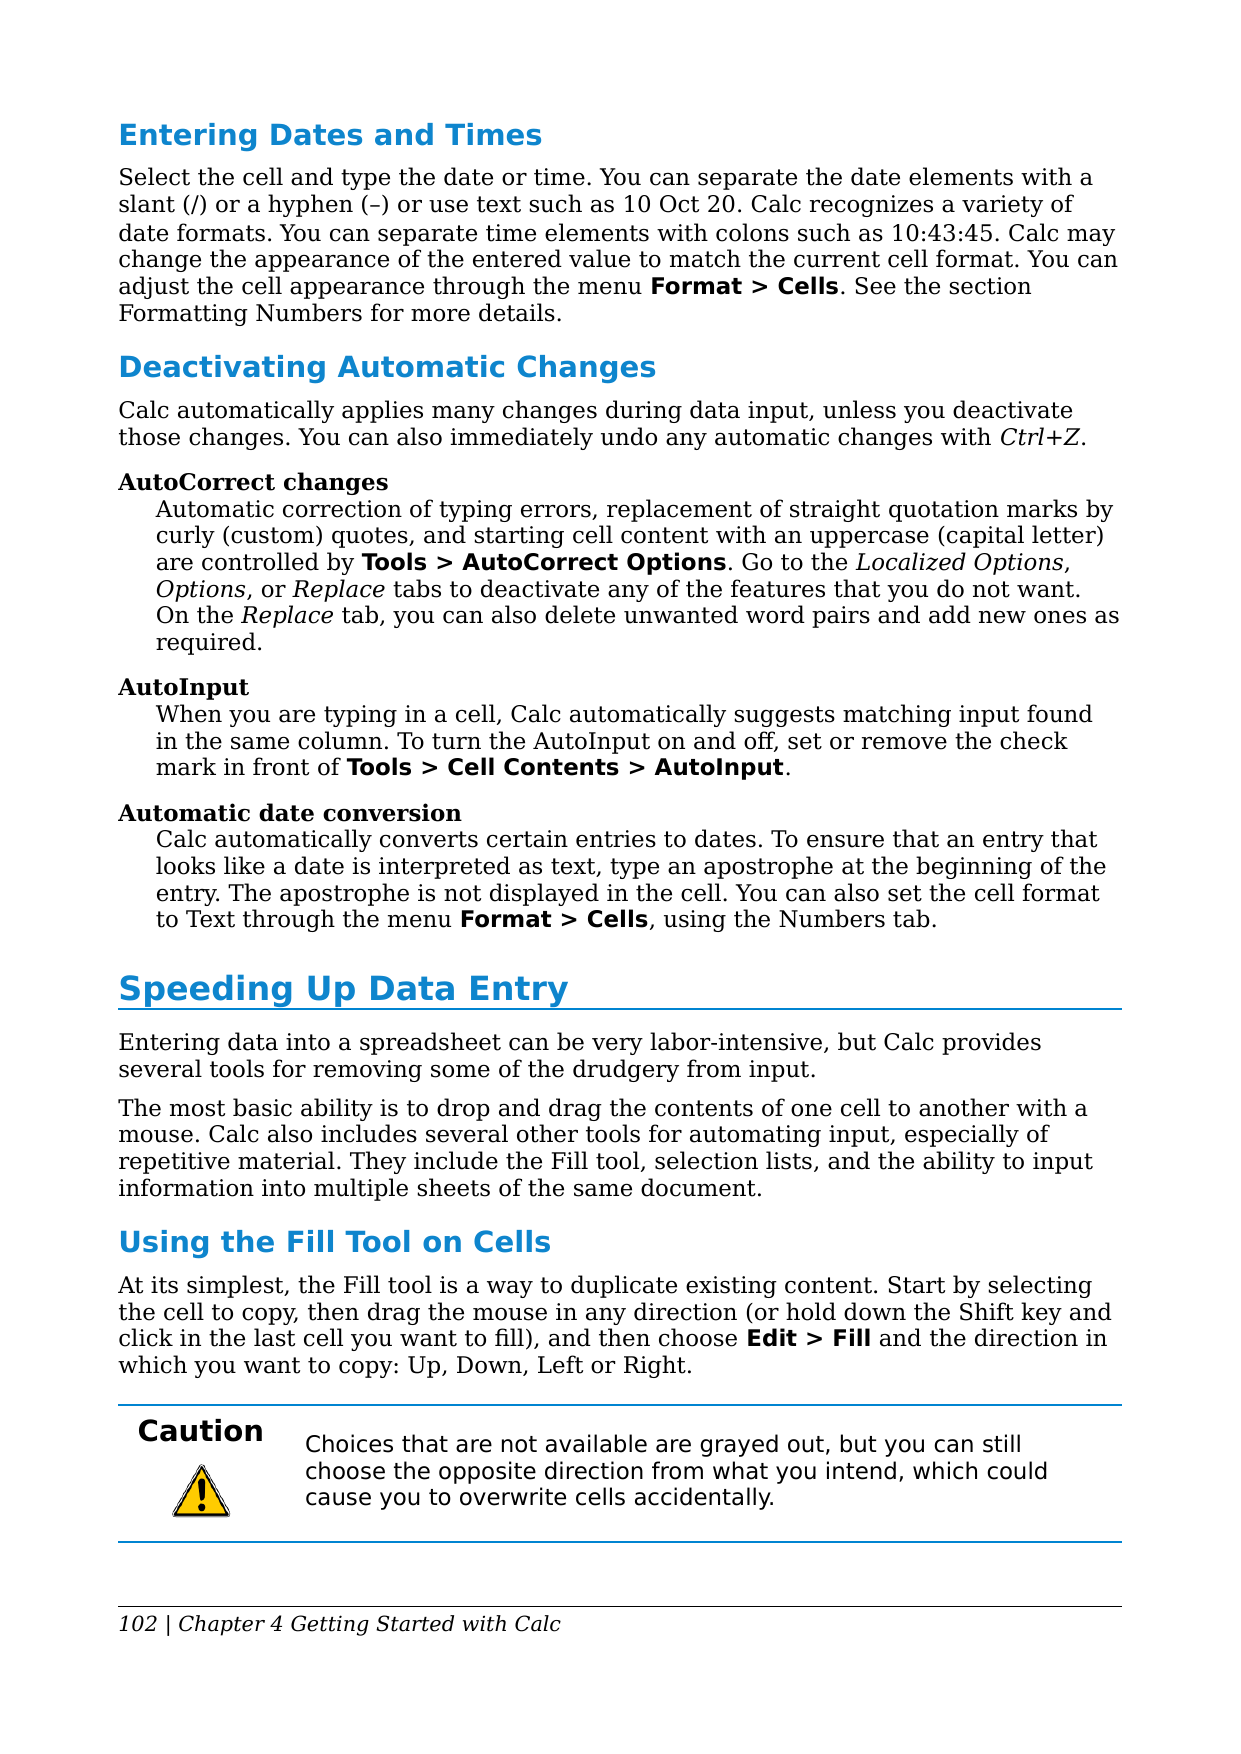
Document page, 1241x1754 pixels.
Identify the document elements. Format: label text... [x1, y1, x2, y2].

text The most basic ability is to drop and drag the contents of one cell to another with a mouse. Calc also includes several other tools for automating input, especially of repetitive material. They include the Fill tool, selection lists, and the ability to input information into multiple sheets of the same document. [118, 1095, 1122, 1202]
text AutoInput [118, 674, 1122, 701]
text When you are typing in a cell, Calc automatically suggests matching input found in the same column. To turn the AutoInput on and off, set or remove the check mark in front of Tools > Cell Contents > AutoInput. [156, 701, 1122, 781]
picture [168, 1460, 233, 1521]
text Select the cell and type the date or time. You can separate the date elements with a slant (/) or a hyphen (–) or use text such as 10 Oct 20. Calc recognizes a variety of date formats. You can separate time elements with colons such as 10:43:45. Calc may change the appearance of the entered value to match the current cell format. You can adjust the cell appearance through the menu Format > Cells. See the section Formatting Numbers for more details. [118, 164, 1122, 327]
text Automatic date conversion [118, 799, 1122, 826]
subtitle Speeding Up Data Entry [118, 969, 1122, 1008]
table_header Choices that are not available are grayed out, but you can still choose the opposite direction from what you intend, which could cause you to overwrite cells accidentally. [283, 1406, 1122, 1541]
subtitle Using the Fill Tool on Cells [118, 1226, 1122, 1260]
text Calc automatically converts certain entries to dates. To ensure that an entry that looks like a date is interpreted as text, type an apostrophe at the beginning of the entry. The apostrophe is not displayed in the cell. You can also set the cell format to Text through the menu Format > Cells, using the Numbers tab. [156, 826, 1122, 933]
text Calc automatically applies many changes during data input, unless you deactivate those changes. You can also immediately undo any automatic changes with Ctrl+Z. [118, 397, 1122, 451]
text AutoCorrect changes [118, 469, 1122, 496]
text Automatic correction of typing errors, replacement of straight quotation marks by curly (custom) quotes, and starting cell content with an uppercase (capital letter) are controlled by Tools > AutoCorrect Options. Go to the Localized Options, Options, or Replace tabs to deactivate any of the features that you do not want. On the Replace tab, you can also delete unwanted word pairs and add new ones as required. [156, 496, 1122, 656]
subtitle Deactivating Automatic Changes [118, 351, 1122, 385]
text At its simplest, the Fill tool is a way to duplicate existing content. Start by selecting the cell to copy, then drag the mouse in any direction (or hold down the Shift key and click in the last cell you want to fill), and then choose Edit > Fill and the direction in which you want to copy: Up, Down, Left or Right. [118, 1272, 1122, 1379]
text Entering data into a spreadsheet can be very labor-intensive, but Calc provides several tools for removing some of the drudgery from input. [118, 1029, 1122, 1082]
table_header Caution [118, 1406, 283, 1541]
subtitle Entering Dates and Times [118, 118, 1122, 152]
